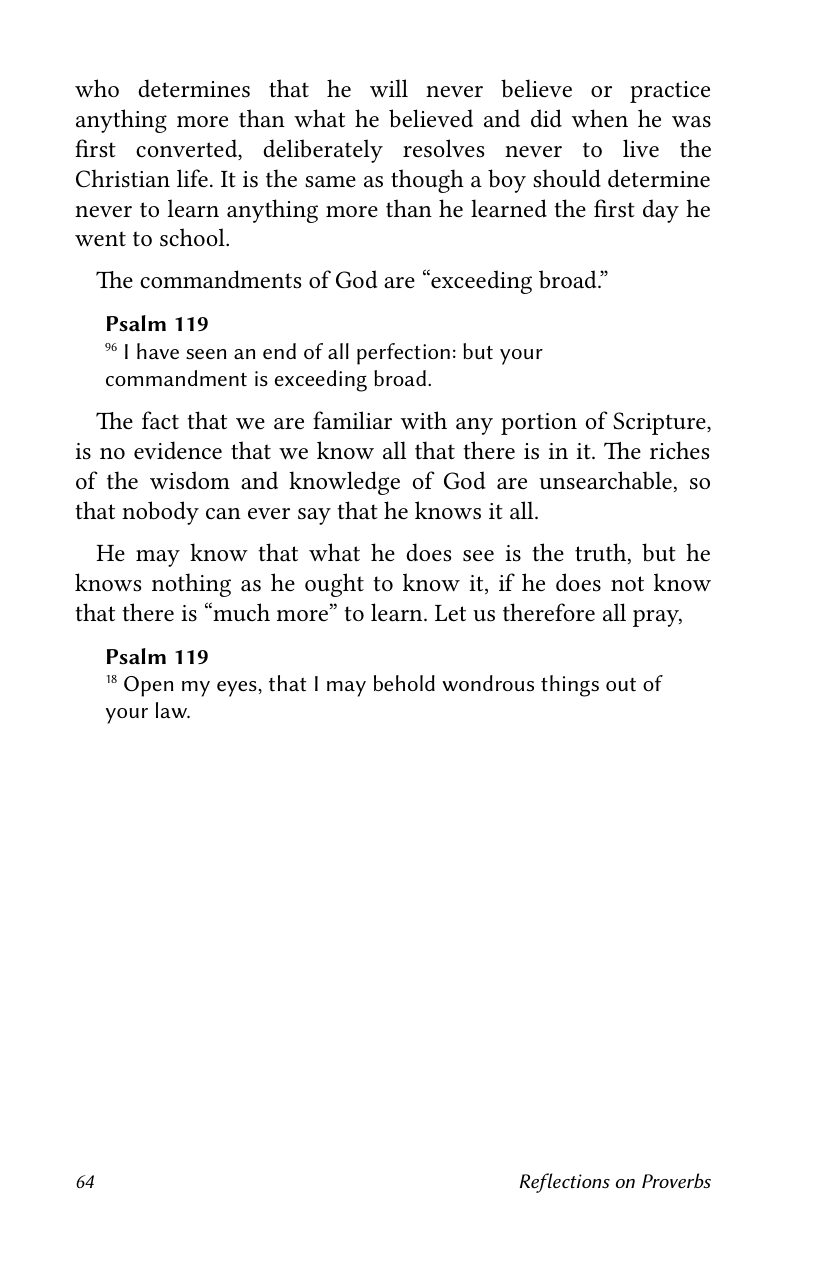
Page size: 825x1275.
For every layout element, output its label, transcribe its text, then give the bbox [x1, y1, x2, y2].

text He may know that what he does see is the truth, but he knows nothing as he ought to know it, if he does not know that there is “much more” to learn. Let us therefore all pray, [75, 539, 712, 627]
text who determines that he will never believe or practice anything more than what he believed and did when he was first converted, deliberately resolves never to live the Christian life. It is the same as though a boy should determine never to learn anything more than he learned the first day he went to school. [75, 75, 712, 253]
text 96 I have seen an end of all perfection: but your commandment is exceeding broad. [105, 339, 682, 392]
text 18 Open my eyes, that I may behold wondrous things out of your law. [105, 671, 682, 724]
text The commandments of God are “exceeding broad.” [75, 266, 712, 295]
text Psalm 119 [105, 311, 712, 337]
text The fact that we are familiar with any portion of Scripture, is no evidence that we know all that there is in it. The riches of the wisdom and knowledge of God are unsearchable, so that nobody can ever say that he knows it all. [75, 407, 712, 526]
text Psalm 119 [105, 644, 712, 670]
